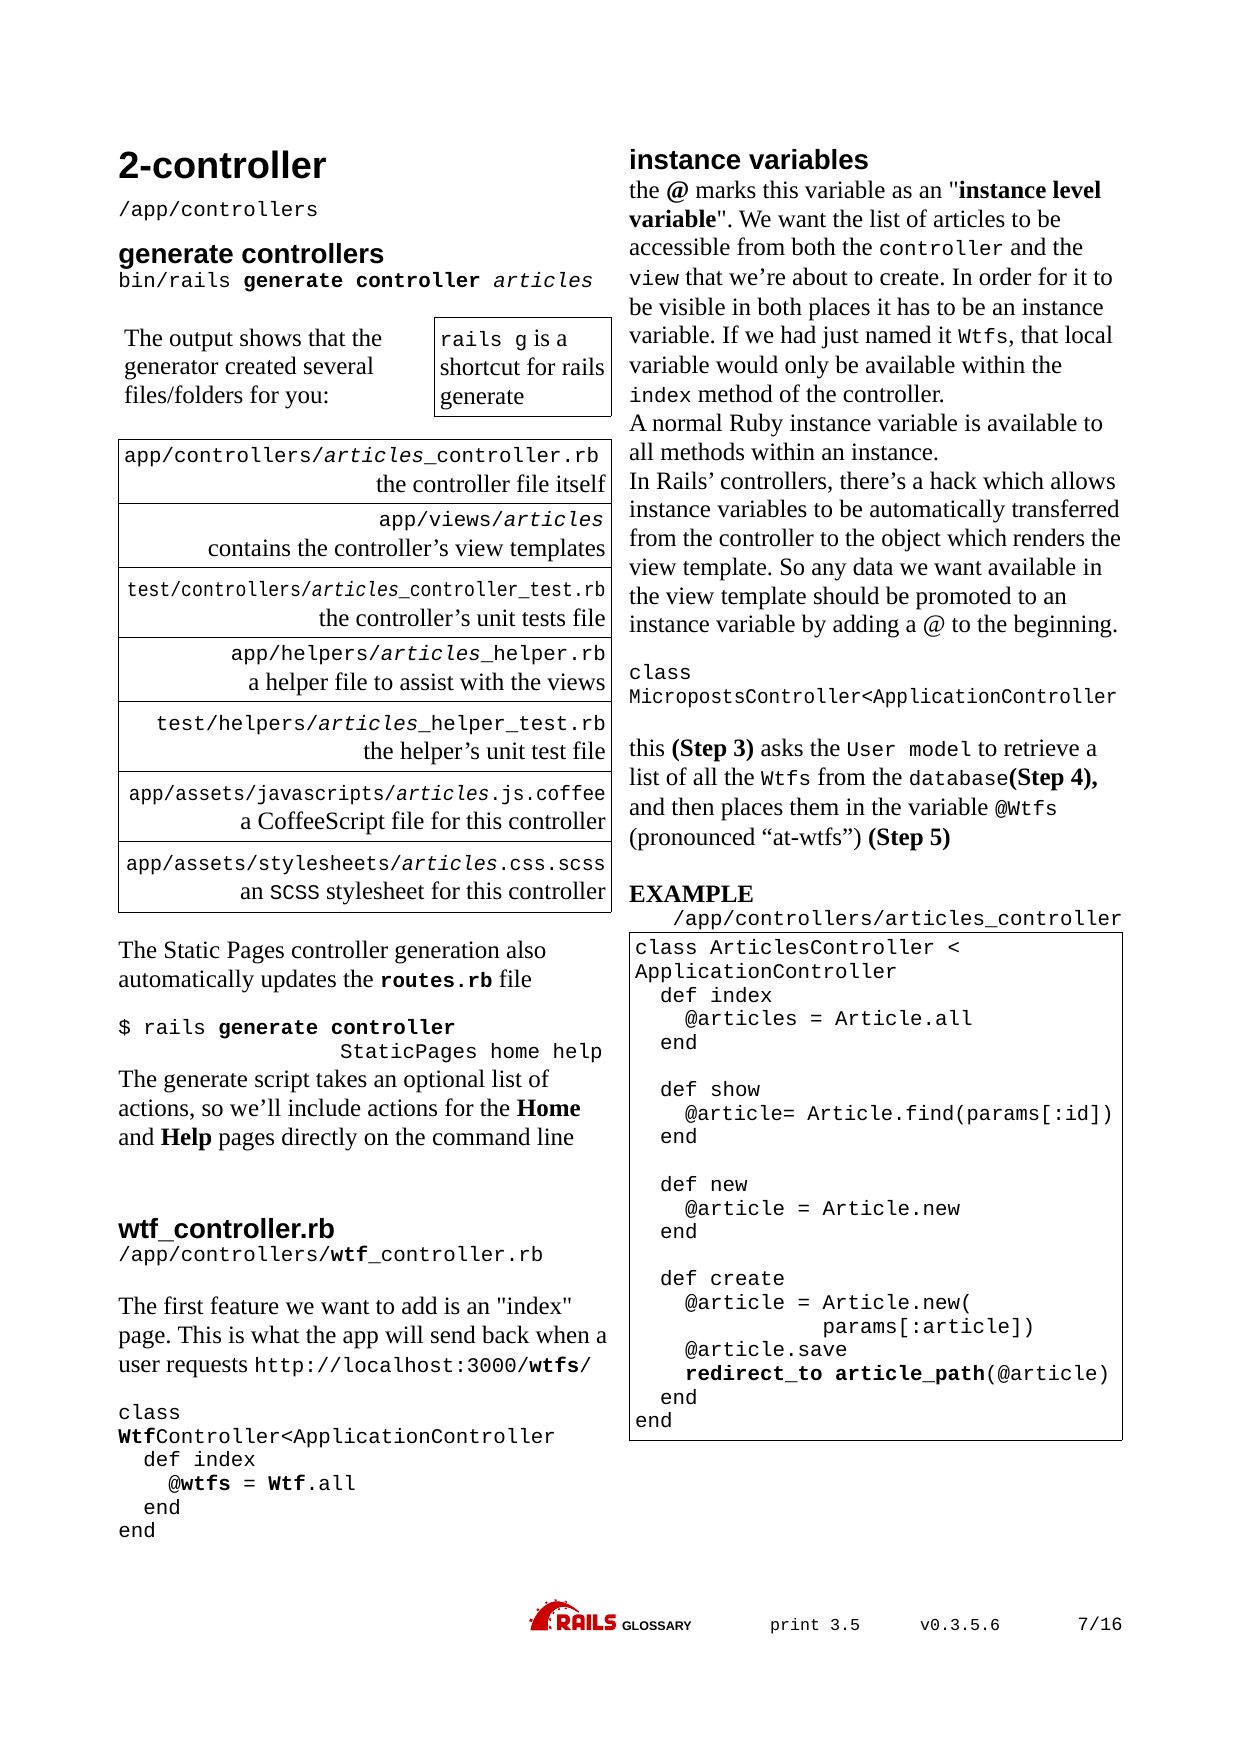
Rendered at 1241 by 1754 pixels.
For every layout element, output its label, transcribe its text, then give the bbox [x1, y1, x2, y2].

table_header The output shows that the generator created several files/folders for you: [118, 317, 434, 416]
text StaticPages home help [118, 1041, 611, 1064]
subtitle instance variables [629, 143, 1122, 175]
table_header app/controllers/articles_controller.rb the controller file itself [119, 440, 611, 503]
text instance variable by adding a @ to the beginning. [629, 609, 1122, 638]
text /app/controllers/articles_controller [629, 908, 1122, 932]
table_header rails g is a shortcut for rails generate [435, 318, 611, 416]
table_cell app/helpers/articles_helper.rb a helper file to assist with the views [119, 638, 611, 701]
text def index [118, 1449, 611, 1473]
text @wtfs = Wtf.all [118, 1473, 611, 1497]
table_cell app/views/articles contains the controller’s view templates [119, 504, 611, 567]
text end [118, 1497, 611, 1520]
text The Static Pages controller generation also automatically updates the routes.rb file [118, 935, 611, 994]
text class WtfController<ApplicationController [118, 1402, 611, 1449]
text /app/controllers/wtf_controller.rb [118, 1244, 611, 1268]
subtitle wtf_controller.rb [118, 1212, 611, 1244]
text The generate script takes an optional list of actions, so we’ll include actions for the Home and Help pages directly on the command line [118, 1064, 611, 1151]
subtitle 2-controller [118, 143, 611, 187]
table_header class ArticlesController < ApplicationController def index @articles = Article.all end def show @article= Article.find(params[:id]) end def new @article = Article.new end def create @article = Article.new( params[:article]) @article.save redirect_to article_path(@article) end end [630, 933, 1122, 1440]
text The first feature we want to add is an "index" page. This is what the app will send back when a user requests http://localhost:3000/wtfs/ [118, 1291, 611, 1378]
text A normal Ruby instance variable is available to all methods within an instance. [629, 408, 1122, 466]
table_cell app/assets/javascripts/articles.js.coffee a CoffeeScript file for this controller [119, 772, 611, 841]
text bin/rails generate controller articles [118, 269, 611, 293]
text In Rails’ controllers, there’s a hack which allows instance variables to be automatically transferred from the controller to the object which renders the view template. So any data we want available in the view template should be promoted to an [629, 466, 1122, 609]
text the @ marks this variable as an "instance level variable". We want the list of articles to be accessible from both the controller and the view that we’re about to create. In order for it to be visible in both places it has to be an instance variable. If we had just named it Wtfs, that local variable would only be available within the index method of the controller. [629, 175, 1122, 408]
subtitle generate controllers [118, 238, 611, 269]
table_cell test/helpers/articles_helper_test.rb the helper’s unit test file [119, 702, 611, 771]
table_cell test/controllers/articles_controller_test.rb the controller’s unit tests file [119, 568, 611, 637]
text end [118, 1520, 611, 1544]
text /app/controllers [118, 199, 611, 223]
table_cell app/assets/stylesheets/articles.css.scss an SCSS stylesheet for this controller [119, 842, 611, 912]
text $ rails generate controller [118, 1017, 611, 1041]
text class MicropostsController<ApplicationController [629, 662, 1122, 709]
text this (Step 3) asks the User model to retrieve a list of all the Wtfs from the database(Step 4), and then places them in the variable @Wtfs (pronounced “at-wtfs”) (Step 5) [629, 733, 1122, 850]
text EXAMPLE [629, 879, 1122, 908]
